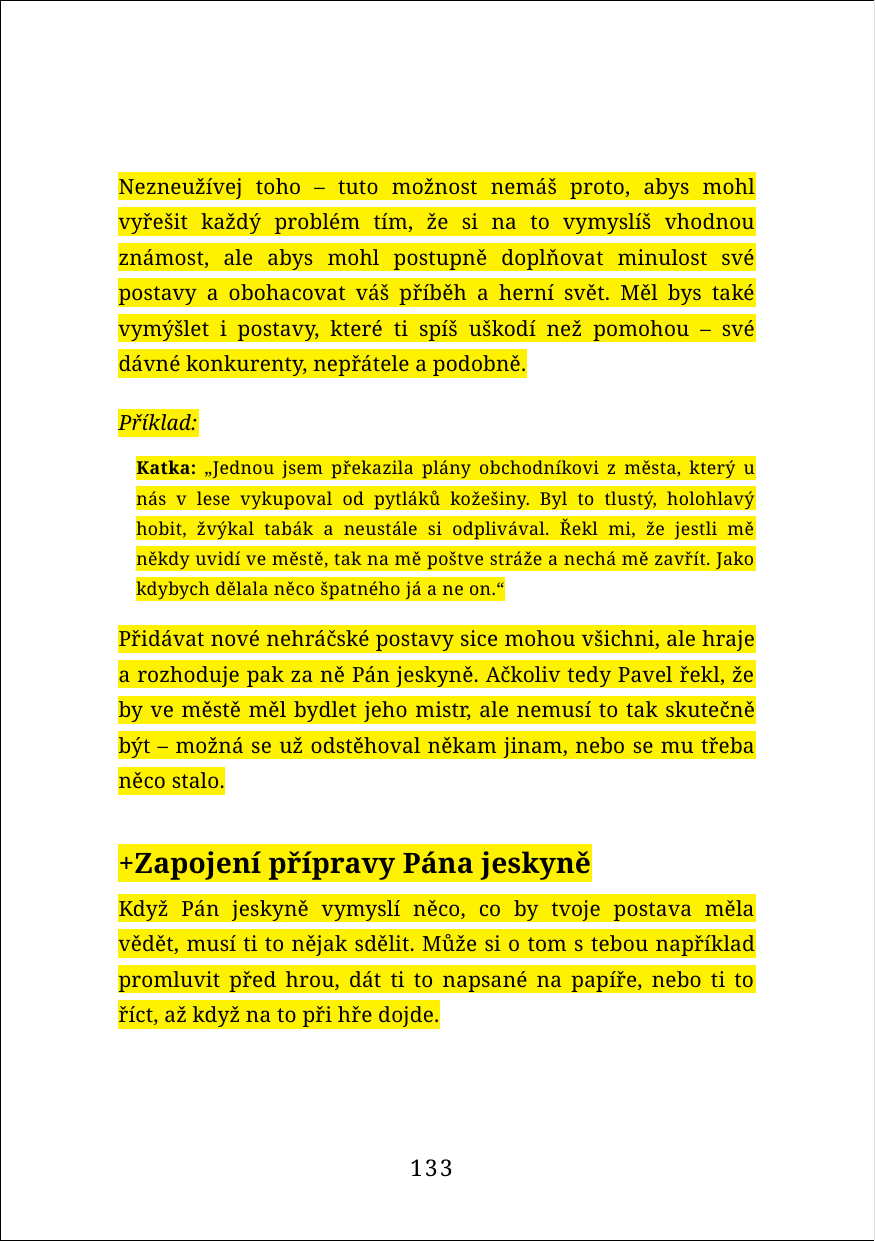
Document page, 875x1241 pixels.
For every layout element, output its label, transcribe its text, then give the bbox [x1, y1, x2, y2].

text Když Pán jeskyně vymyslí něco, co by tvoje postava měla vědět, musí ti to nějak sdělit. Může si o tom s tebou například promluvit před hrou, dát ti to napsané na papíře, nebo ti to říct, až když na to při hře dojde. [118, 894, 756, 1029]
text Nezneužívej toho – tuto možnost nemáš proto, abys mohl vyřešit každý problém tím, že si na to vymyslíš vhodnou známost, ale abys mohl postupně doplňovat minulost své postavy a obohacovat váš příběh a herní svět. Měl bys také vymýšlet i postavy, které ti spíš uškodí než pomohou – své dávné konkurenty, nepřátele a podobně. [118, 172, 756, 378]
text Příklad: [118, 408, 756, 437]
text Přidávat nové nehráčské postavy sice mohou všichni, ale hraje a rozhoduje pak za ně Pán jeskyně. Ačkoliv tedy Pavel řekl, že by ve městě měl bydlet jeho mistr, ale nemusí to tak skutečně být – možná se už odstěhoval někam jinam, nebo se mu třeba něco stalo. [118, 624, 756, 795]
subtitle +Zapojení přípravy Pána jeskyně [118, 843, 756, 882]
text Katka: „Jednou jsem překazila plány obchodníkovi z města, který u nás v lese vykupoval od pytláků kožešiny. Byl to tlustý, holohlavý hobit, žvýkal tabák a neustále si odplivával. Řekl mi, že jestli mě někdy uvidí ve městě, tak na mě poštve stráže a nechá mě zavřít. Jako kdybych dělala něco špatného já a ne on.“ [136, 456, 756, 601]
